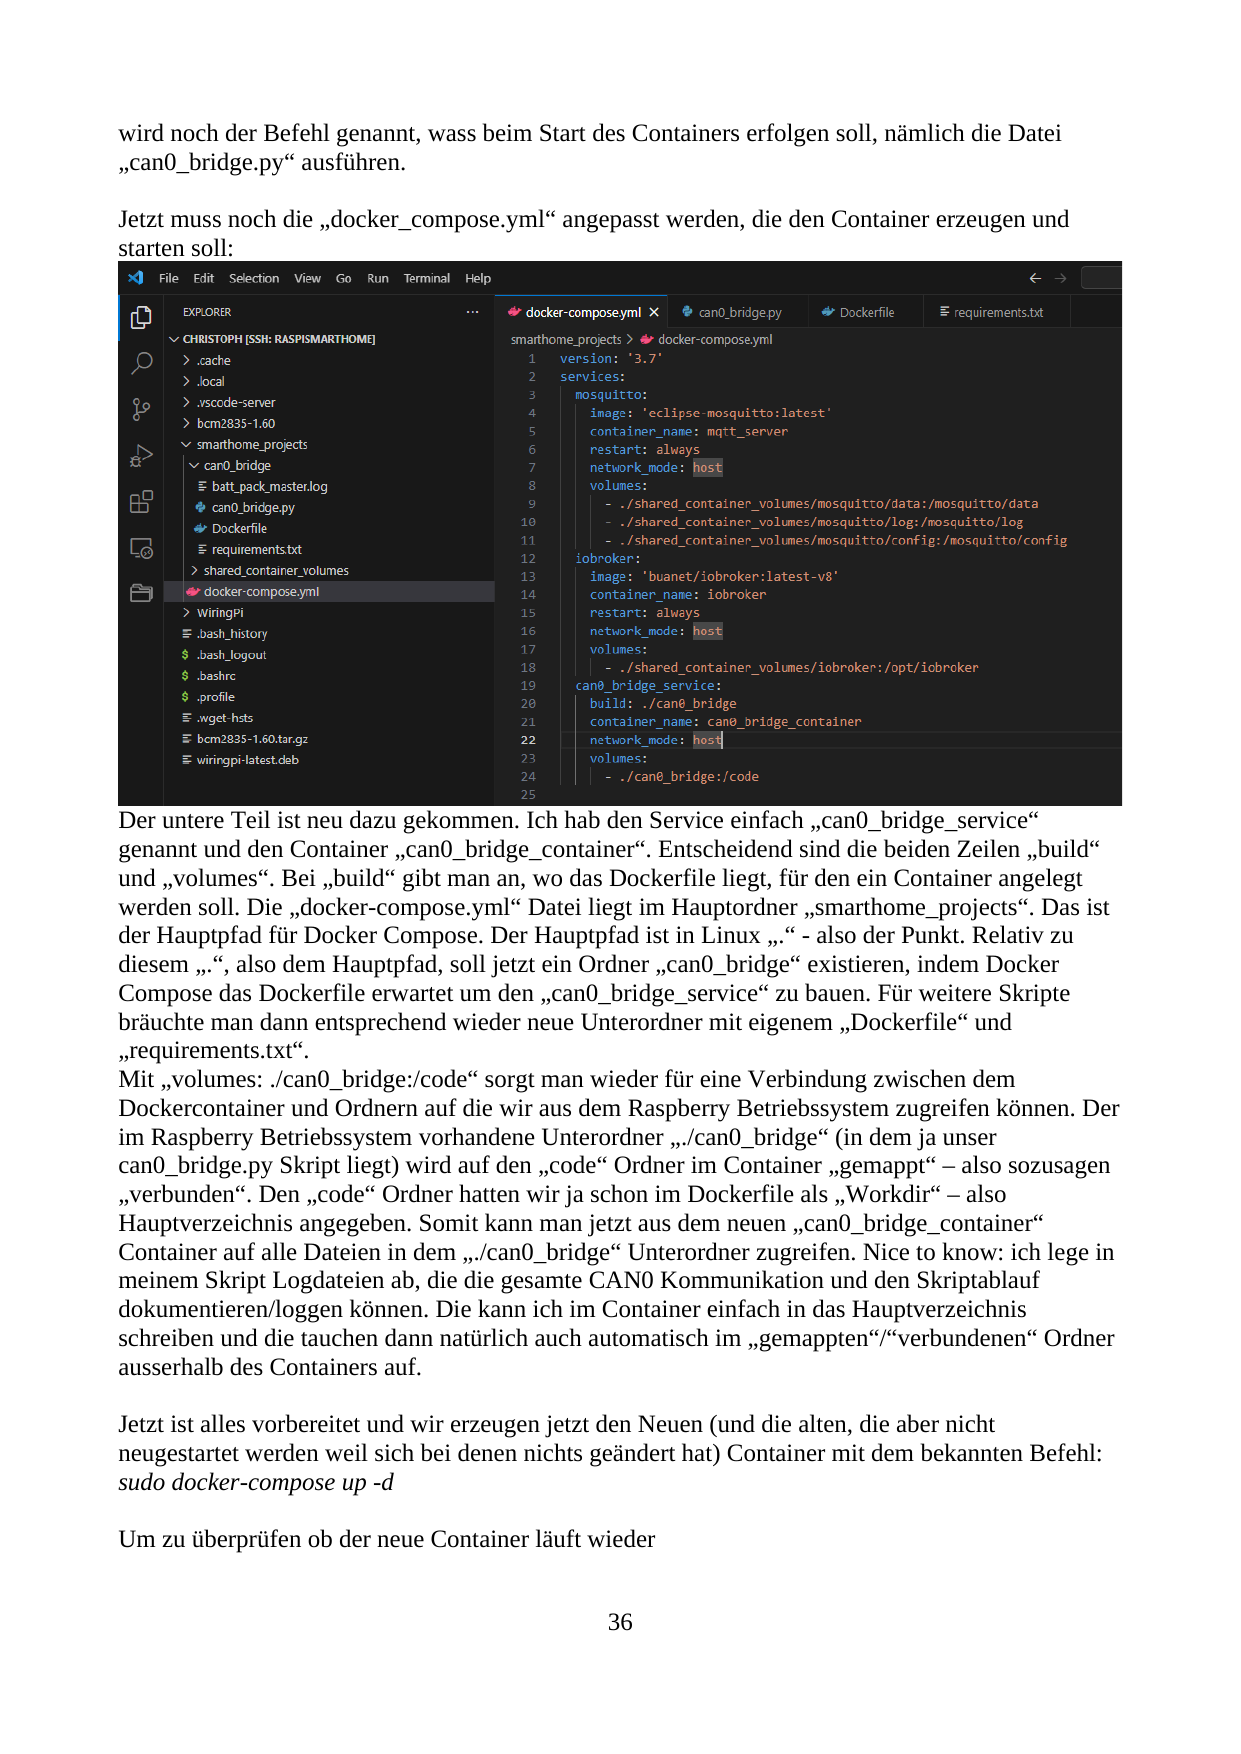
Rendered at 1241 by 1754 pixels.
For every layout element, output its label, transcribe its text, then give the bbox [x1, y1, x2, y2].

text wird noch der Befehl genannt, wass beim Start des Containers erfolgen soll, nämlich die Datei „can0_bridge.py“ ausführen. [118, 118, 1122, 176]
text Um zu überprüfen ob der neue Container läuft wieder [118, 1524, 1122, 1553]
picture [118, 261, 1123, 806]
text Jetzt muss noch die „docker_compose.yml“ angepasst werden, die den Container erzeugen und starten soll: [118, 204, 1122, 261]
text Der untere Teil ist neu dazu gekommen. Ich hab den Service einfach „can0_bridge_service“ genannt und den Container „can0_bridge_container“. Entscheidend sind die beiden Zeilen „build“ und „volumes“. Bei „build“ gibt man an, wo das Dockerfile liegt, für den ein Container angelegt werden soll. Die „docker-compose.yml“ Datei liegt im Hauptordner „smarthome_projects“. Das ist der Hauptpfad für Docker Compose. Der Hauptpfad ist in Linux „.“ - also der Punkt. Relativ zu diesem „.“, also dem Hauptpfad, soll jetzt ein Ordner „can0_bridge“ existieren, indem Docker Compose das Dockerfile erwartet um den „can0_bridge_service“ zu bauen. Für weitere Skripte bräuchte man dann entsprechend wieder neue Unterordner mit eigenem „Dockerfile“ und „requirements.txt“. [118, 806, 1122, 1064]
text Mit „volumes: ./can0_bridge:/code“ sorgt man wieder für eine Verbindung zwischen dem Dockercontainer und Ordnern auf die wir aus dem Raspberry Betriebssystem zugreifen können. Der im Raspberry Betriebssystem vorhandene Unterordner „./can0_bridge“ (in dem ja unser can0_bridge.py Skript liegt) wird auf den „code“ Ordner im Container „gemappt“ – also sozusagen „verbunden“. Den „code“ Ordner hatten wir ja schon im Dockerfile als „Workdir“ – also Hauptverzeichnis angegeben. Somit kann man jetzt aus dem neuen „can0_bridge_container“ Container auf alle Dateien in dem „./can0_bridge“ Unterordner zugreifen. Nice to know: ich lege in meinem Skript Logdateien ab, die die gesamte CAN0 Kommunikation und den Skriptablauf dokumentieren/loggen können. Die kann ich im Container einfach in das Hauptverzeichnis schreiben und die tauchen dann natürlich auch automatisch im „gemappten“/“verbundenen“ Ordner ausserhalb des Containers auf. [118, 1064, 1122, 1380]
text Jetzt ist alles vorbereitet und wir erzeugen jetzt den Neuen (und die alten, die aber nicht neugestartet werden weil sich bei denen nichts geändert hat) Container mit dem bekannten Befehl: [118, 1409, 1122, 1467]
text sudo docker-compose up -d [118, 1467, 1122, 1495]
